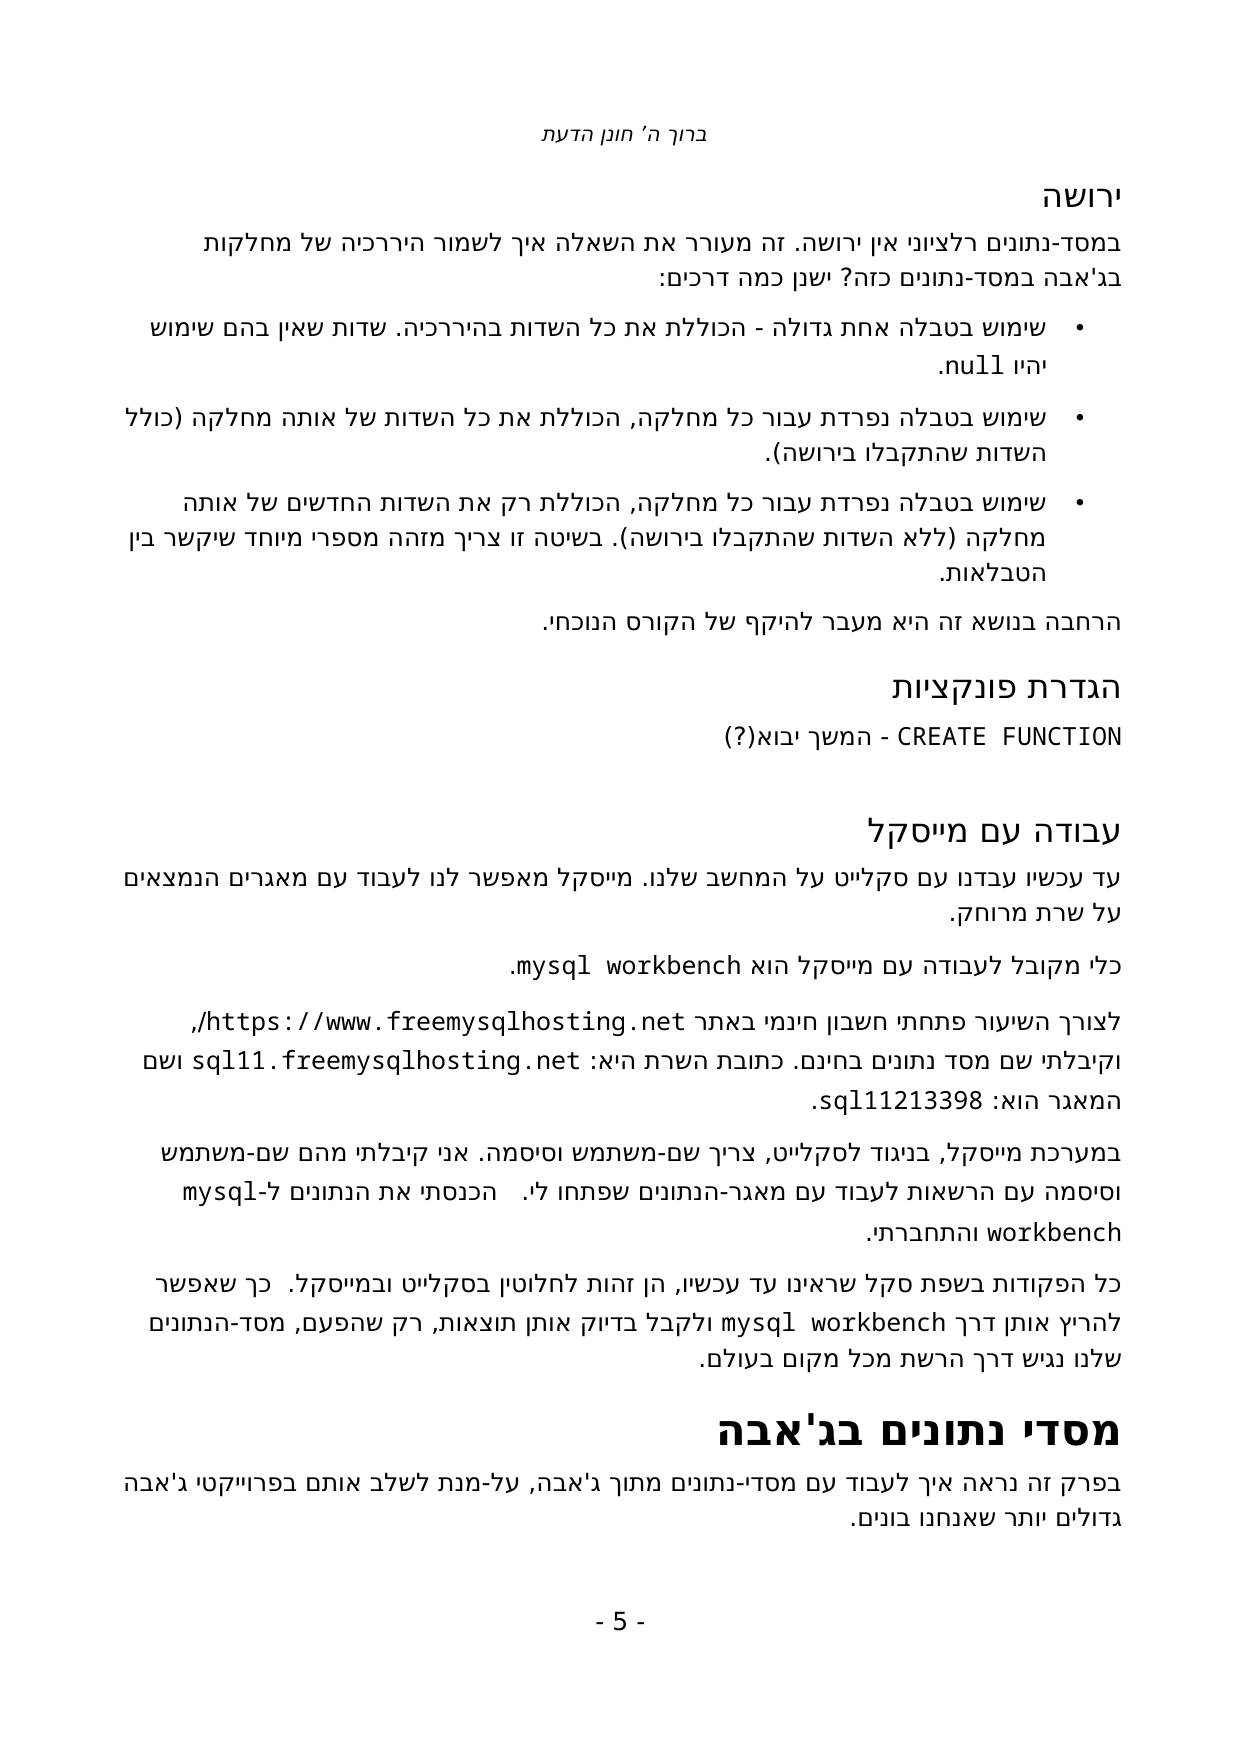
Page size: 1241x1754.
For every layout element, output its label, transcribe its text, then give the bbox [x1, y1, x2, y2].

text לצורך השיעור פתחתי חשבון חינמי באתר https://www.freemysqlhosting.net/, וקיבלתי שם מסד נתונים בחינם. כתובת השרת היא: sql11.freemysqlhosting.net ושם המאגר הוא: sql11213398. [118, 1003, 1122, 1117]
list שימוש בטבלה נפרדת עבור כל מחלקה, הכוללת את כל השדות של אותה מחלקה (כולל השדות שהתקבלו בירושה). [118, 403, 1084, 467]
subtitle מסדי נתונים בג'אבה [118, 1404, 1122, 1455]
text בפרק זה נראה איך לעבוד עם מסדי-נתונים מתוך ג'אבה, על-מנת לשלב אותם בפרוייקטי ג'אבה גדולים יותר שאנחנו בונים. [118, 1468, 1122, 1532]
text כלי מקובל לעבודה עם מייסקל הוא mysql workbench. [118, 948, 1122, 982]
subtitle עבודה עם מייסקל [118, 812, 1122, 851]
subtitle הגדרת פונקציות [118, 667, 1122, 706]
subtitle ירושה [118, 177, 1122, 216]
text כל הפקודות בשפת סקל שראינו עד עכשיו, הן זהות לחלוטין בסקלייט ובמייסקל. כך שאפשר להריץ אותן דרך mysql workbench ולקבל בדיוק אותן תוצאות, רק שהפעם, מסד-הנתונים שלנו נגיש דרך הרשת מכל מקום בעולם. [118, 1269, 1122, 1374]
text עד עכשיו עבדנו עם סקלייט על המחשב שלנו. מייסקל מאפשר לנו לעבוד עם מאגרים הנמצאים על שרת מרוחק. [118, 863, 1122, 927]
list שימוש בטבלה נפרדת עבור כל מחלקה, הכוללת רק את השדות החדשים של אותה מחלקה (ללא השדות שהתקבלו בירושה). בשיטה זו צריך מזהה מספרי מיוחד שיקשר בין הטבלאות. [118, 488, 1084, 587]
text הרחבה בנושא זה היא מעבר להיקף של הקורס הנוכחי. [118, 607, 1122, 636]
text במסד-נתונים רלציוני אין ירושה. זה מעורר את השאלה איך לשמור היררכיה של מחלקות בג'אבה במסד-נתונים כזה? ישנן כמה דרכים: [118, 228, 1122, 292]
list שימוש בטבלה אחת גדולה - הכוללת את כל השדות בהיררכיה. שדות שאין בהם שימוש יהיו null. [118, 313, 1084, 382]
text במערכת מייסקל, בניגוד לסקלייט, צריך שם-משתמש וסיסמה. אני קיבלתי מהם שם-משתמש וסיסמה עם הרשאות לעבוד עם מאגר-הנתונים שפתחו לי. הכנסתי את הנתונים ל-mysql workbench והתחברתי. [118, 1138, 1122, 1248]
text CREATE FUNCTION - המשך יבוא(?) [118, 719, 1122, 753]
